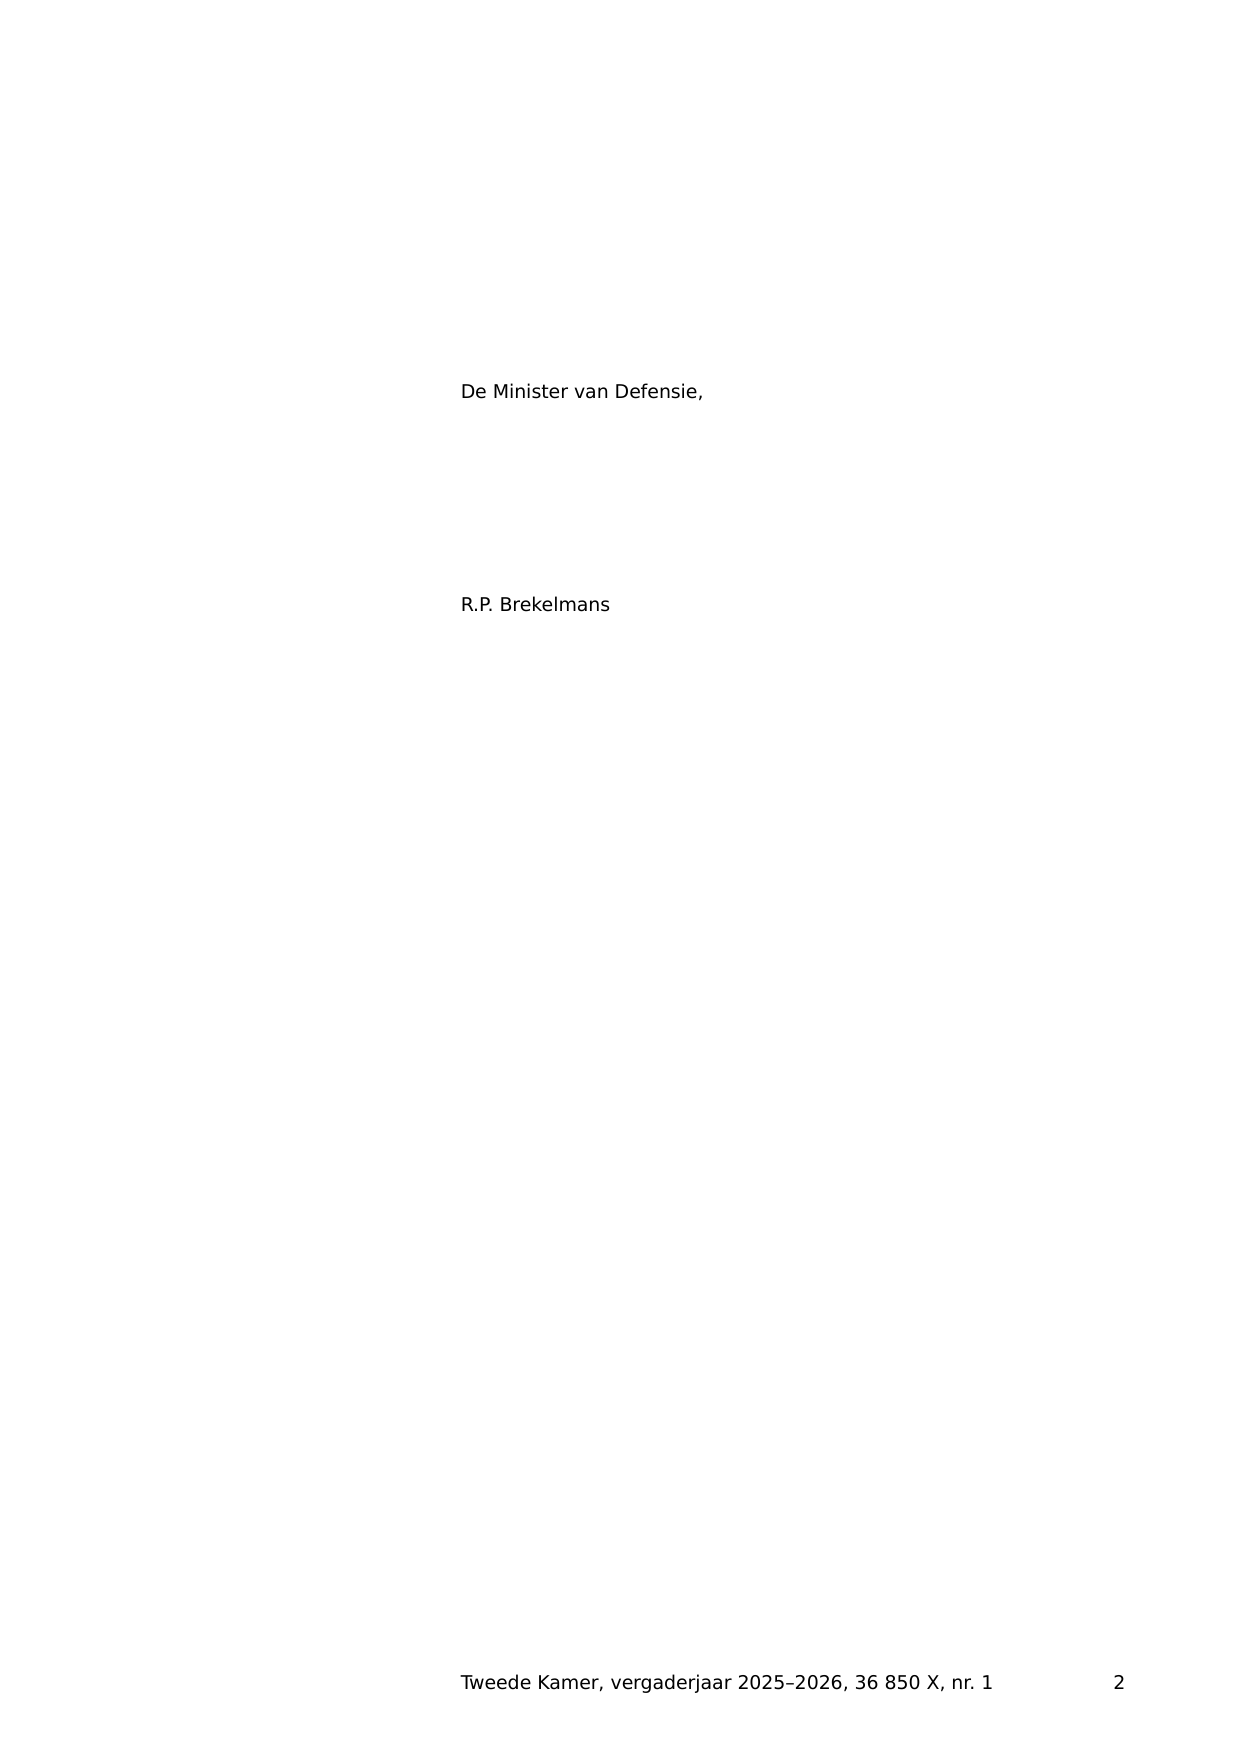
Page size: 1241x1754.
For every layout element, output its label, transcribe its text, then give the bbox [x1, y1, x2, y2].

text R.P. Brekelmans [461, 594, 1125, 616]
text De Minister van Defensie, [461, 381, 1125, 403]
